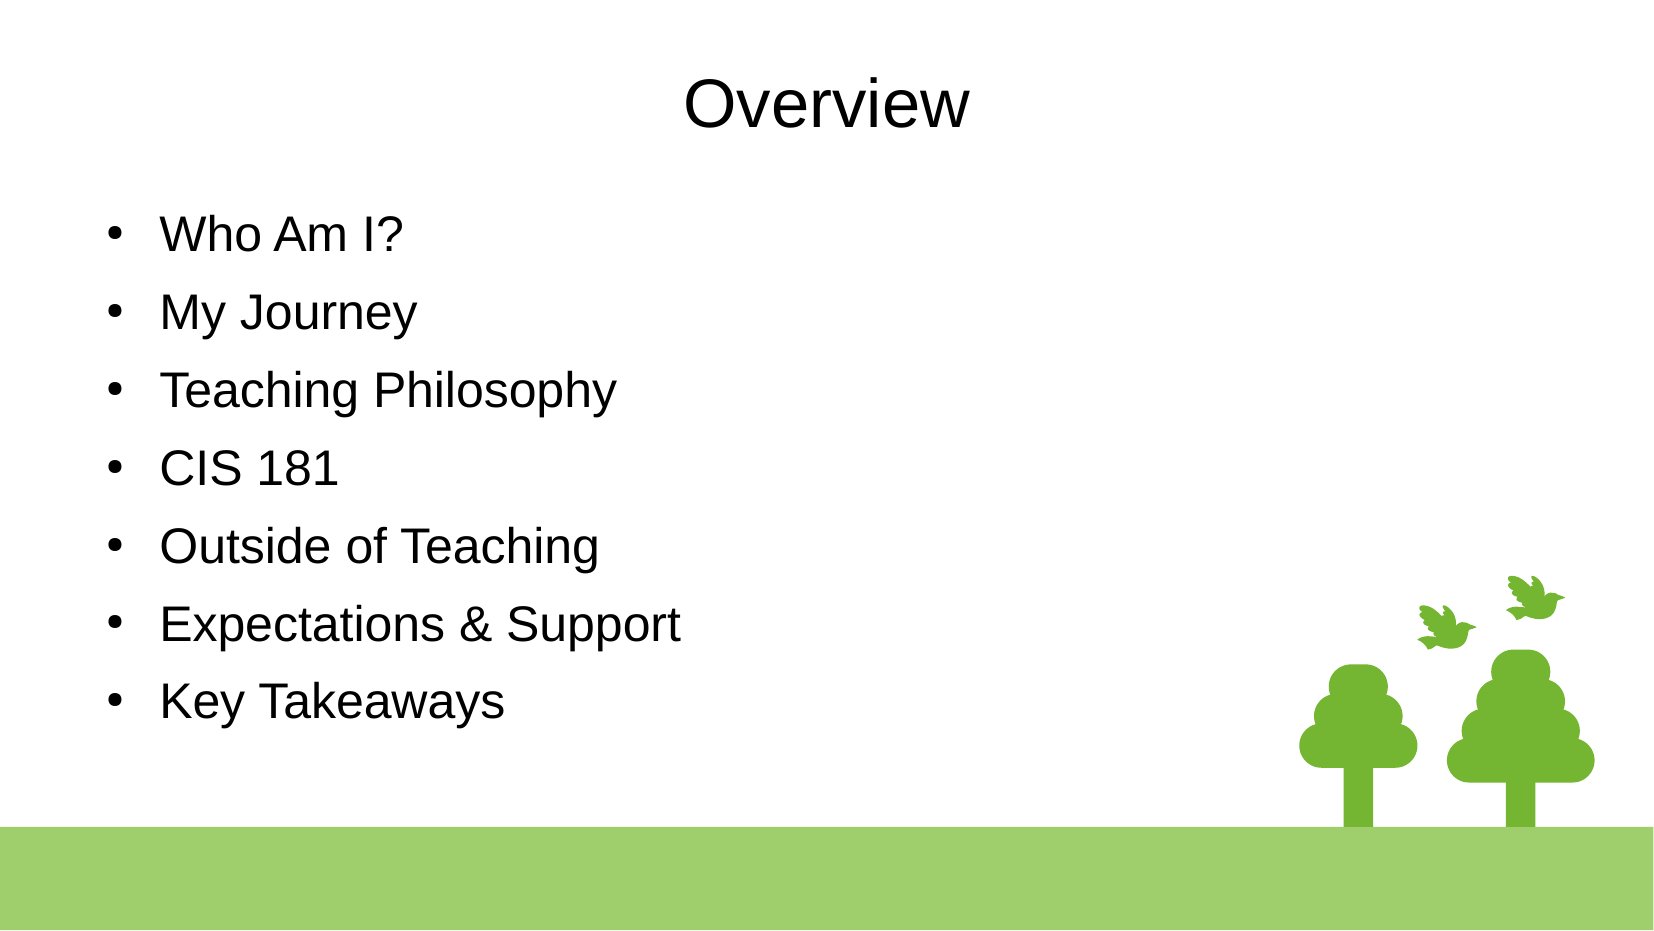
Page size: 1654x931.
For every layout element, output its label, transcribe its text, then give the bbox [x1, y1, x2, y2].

list Who Am I? My Journey Teaching Philosophy CIS 181 Outside of Teaching Expectations & Support Key Takeaways [88, 206, 1565, 739]
title Overview [88, 29, 1565, 178]
